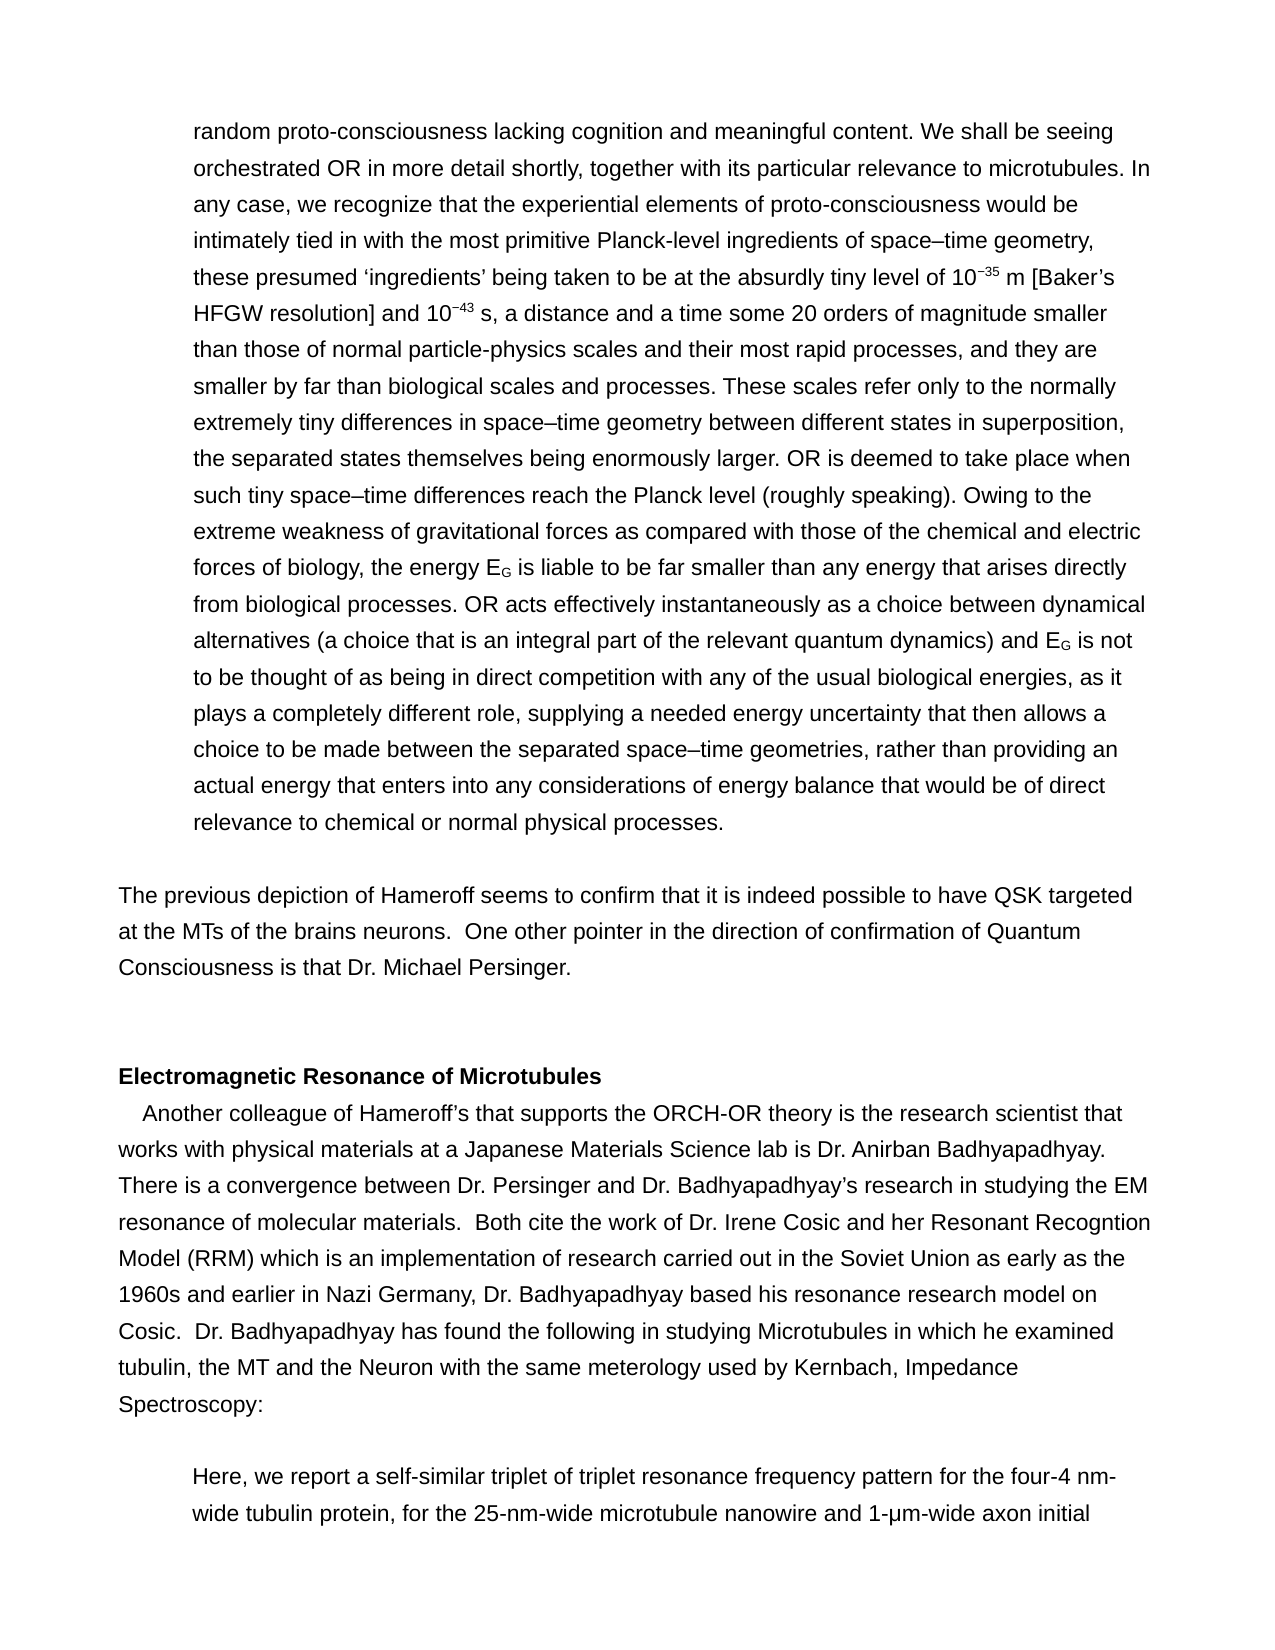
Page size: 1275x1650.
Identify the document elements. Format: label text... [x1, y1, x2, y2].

text Electromagnetic Resonance of Microtubules [118, 1063, 1157, 1090]
text random proto-consciousness lacking cognition and meaningful content. We shall be seeing orchestrated OR in more detail shortly, together with its particular relevance to microtubules. In any case, we recognize that the experiential elements of proto-consciousness would be intimately tied in with the most primitive Planck-level ingredients of space–time geometry, these presumed ‘ingredients’ being taken to be at the absurdly tiny level of 10−35 m [Baker’s HFGW resolution] and 10−43 s, a distance and a time some 20 orders of magnitude smaller than those of normal particle-physics scales and their most rapid processes, and they are smaller by far than biological scales and processes. These scales refer only to the normally extremely tiny differences in space–time geometry between different states in superposition, the separated states themselves being enormously larger. OR is deemed to take place when such tiny space–time differences reach the Planck level (roughly speaking). Owing to the extreme weakness of gravitational forces as compared with those of the chemical and electric forces of biology, the energy EG is liable to be far smaller than any energy that arises directly from biological processes. OR acts effectively instantaneously as a choice between dynamical alternatives (a choice that is an integral part of the relevant quantum dynamics) and EG is not to be thought of as being in direct competition with any of the usual biological energies, as it plays a completely different role, supplying a needed energy uncertainty that then allows a choice to be made between the separated space–time geometries, rather than providing an actual energy that enters into any considerations of energy balance that would be of direct relevance to chemical or normal physical processes. [193, 118, 1157, 835]
text Here, we report a self-similar triplet of triplet resonance frequency pattern for the four-4 nm-wide tubulin protein, for the 25-nm-wide microtubule nanowire and 1-μm-wide axon initial [192, 1463, 1157, 1526]
text Another colleague of Hameroff’s that supports the ORCH-OR theory is the research scientist that works with physical materials at a Japanese Materials Science lab is Dr. Anirban Badhyapadhyay. There is a convergence between Dr. Persinger and Dr. Badhyapadhyay’s research in studying the EM resonance of molecular materials. Both cite the work of Dr. Irene Cosic and her Resonant Recogntion Model (RRM) which is an implementation of research carried out in the Soviet Union as early as the 1960s and earlier in Nazi Germany, Dr. Badhyapadhyay based his resonance research model on Cosic. Dr. Badhyapadhyay has found the following in studying Microtubules in which he examined tubulin, the MT and the Neuron with the same meterology used by Kernbach, Impedance Spectroscopy: [118, 1100, 1157, 1417]
text The previous depiction of Hameroff seems to confirm that it is indeed possible to have QSK targeted at the MTs of the brains neurons. One other pointer in the direction of confirmation of Quantum Consciousness is that Dr. Michael Persinger. [118, 882, 1157, 981]
